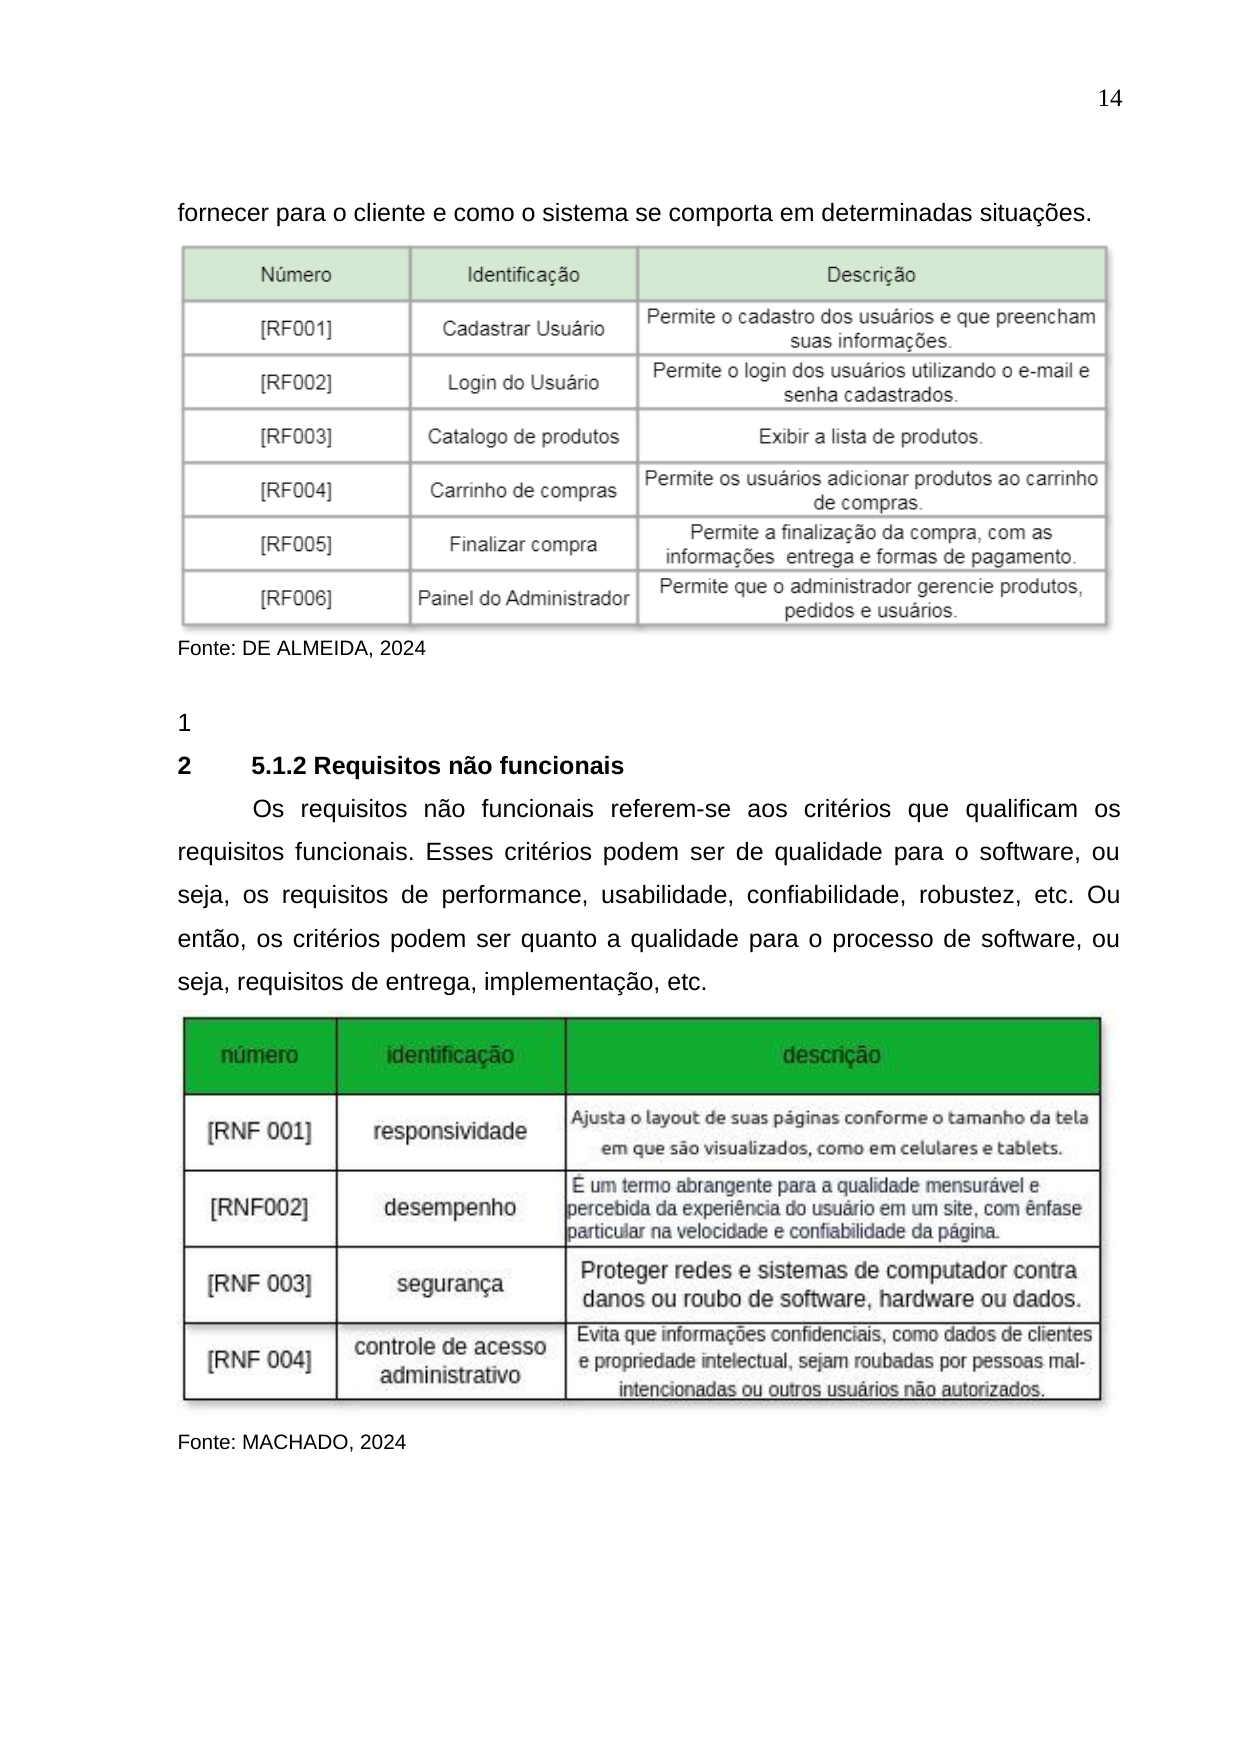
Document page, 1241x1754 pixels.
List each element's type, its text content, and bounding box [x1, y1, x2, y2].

text Fonte: DE ALMEIDA, 2024 [177, 635, 1122, 660]
subtitle 5.1.2 Requisitos não funcionais [177, 751, 1122, 780]
text Fonte: MACHADO, 2024 [177, 1416, 1122, 1454]
text fornecer para o cliente e como o sistema se comporta em determinadas situações. [177, 198, 1122, 226]
picture [176, 240, 1115, 635]
text Os requisitos não funcionais referem-se aos critérios que qualificam os requisitos funcionais. Esses critérios podem ser de qualidade para o software, ou seja, os requisitos de performance, usabilidade, confiabilidade, robustez, etc. Ou então, os critérios podem ser quanto a qualidade para o processo de software, ou seja, requisitos de entrega, implementação, etc. [177, 794, 1122, 995]
picture [176, 1010, 1115, 1416]
